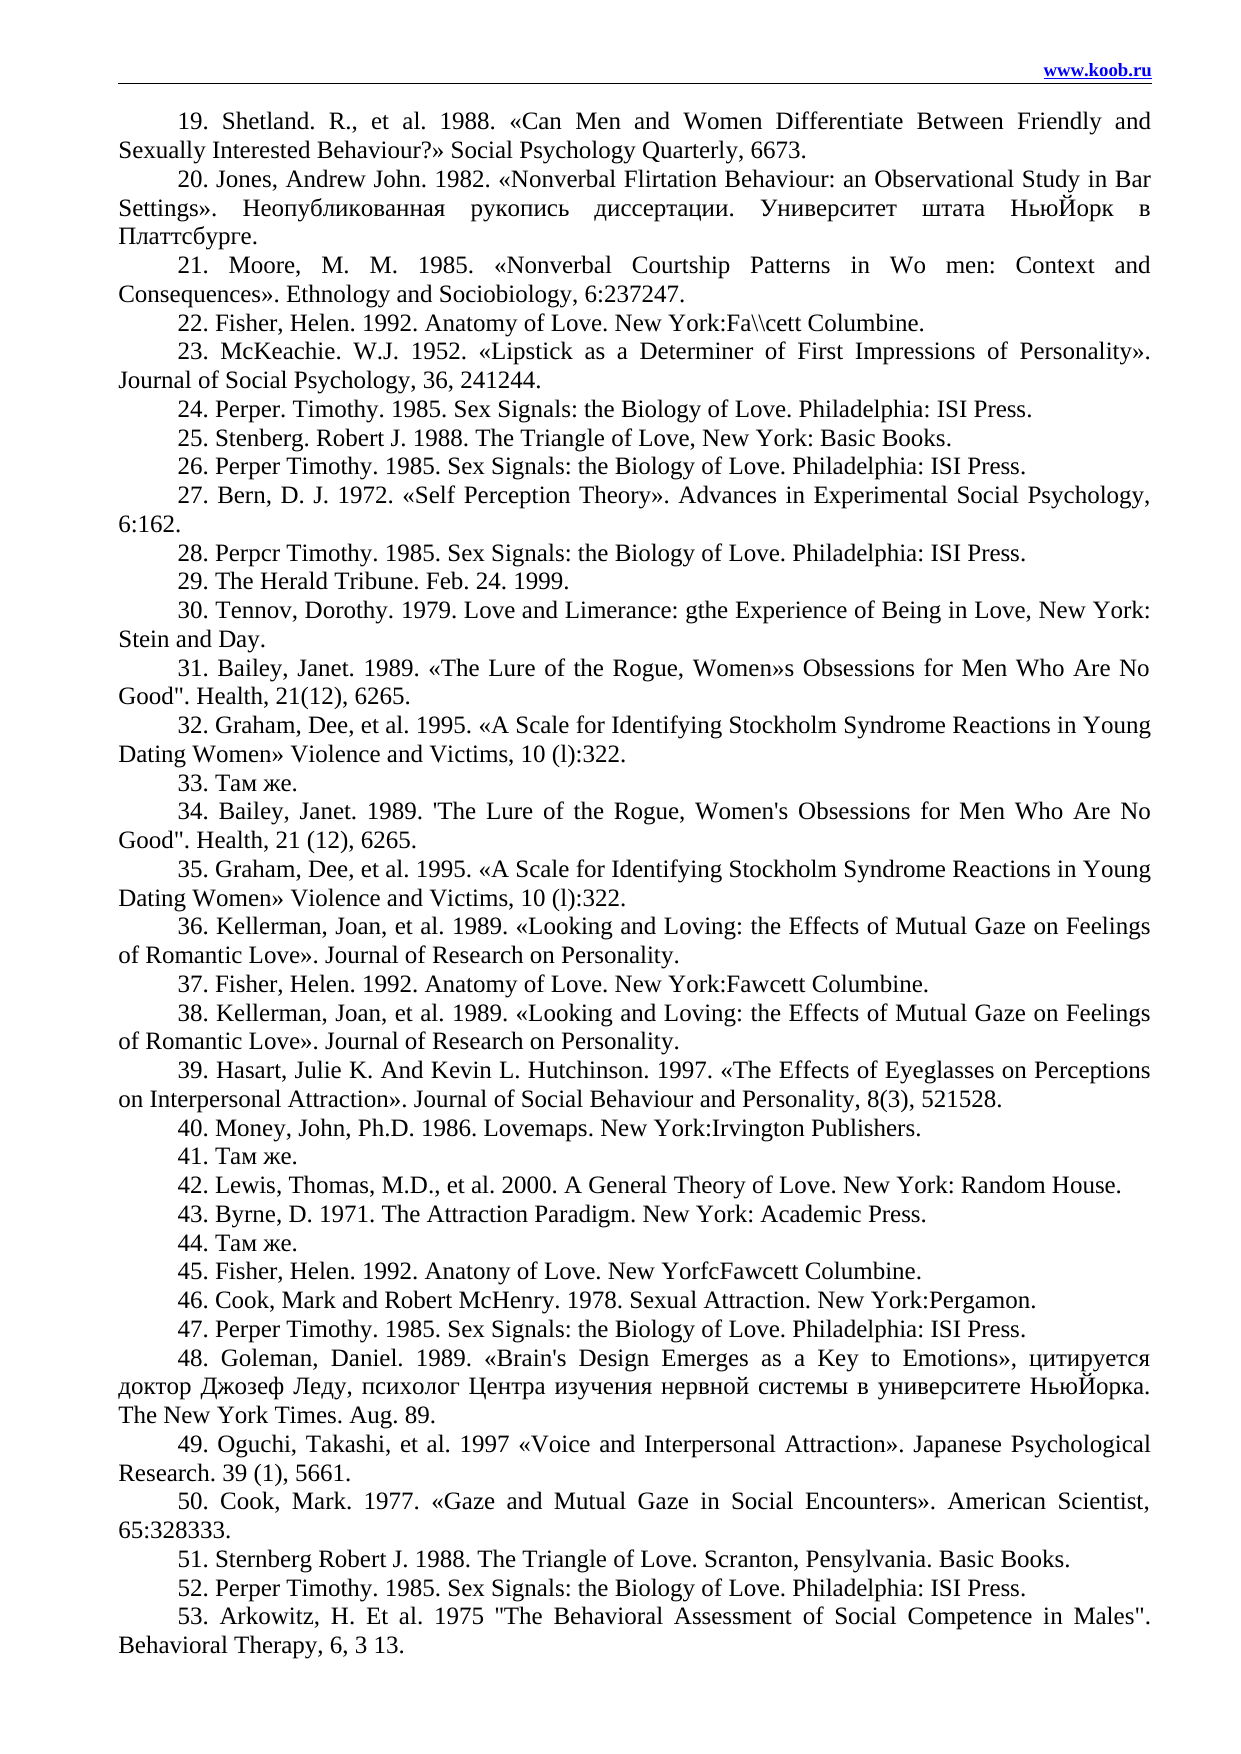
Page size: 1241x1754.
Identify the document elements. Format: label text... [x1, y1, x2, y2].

text 50. Cook, Mark. 1977. «Gaze and Mutual Gaze in Social Encounters». American Scientist, 65:328333. [118, 1486, 1152, 1544]
text 41. Там же. [118, 1141, 1152, 1170]
text 36. Kellerman, Joan, et al. 1989. «Looking and Loving: the Effects of Mutual Gaze on Feelings of Romantic Love». Journal of Research on Personality. [118, 911, 1152, 969]
text 20. Jones, Andrew John. 1982. «Nonverbal Flirtation Behaviour: an Observational Study in Bar Settings». Неопубликованная рукопись диссертации. Университет штата НьюЙорк в Платтсбурге. [118, 164, 1152, 250]
text 19. Shetland. R., et al. 1988. «Can Men and Women Differentiate Between Friendly and Sexually Interested Behaviour?» Social Psychology Quarterly, 6673. [118, 106, 1152, 164]
text 42. Lewis, Thomas, M.D., et al. 2000. A General Theory of Love. New York: Random House. [118, 1170, 1152, 1199]
text 53. Arkowitz, H. Et al. 1975 ''The Behavioral Assessment of Social Competence in Males". Behavioral Therapy, 6, 3 13. [118, 1601, 1152, 1659]
text 26. Perper Timothy. 1985. Sex Signals: the Biology of Love. Philadelphia: ISI Press. [118, 451, 1152, 480]
text 21. Moore, M. M. 1985. «Nonverbal Courtship Patterns in Wo men: Context and Consequences». Ethnology and Sociobiology, 6:237247. [118, 250, 1152, 308]
text 51. Sternberg Robert J. 1988. The Triangle of Love. Scranton, Pensylvania. Basic Books. [118, 1544, 1152, 1573]
text 48. Goleman, Daniel. 1989. «Brain's Design Emerges as a Key to Emotions», цитируется доктор Джозеф Леду, психолог Центра изучения нервной системы в университете НьюЙорка. The New York Times. Aug. 89. [118, 1343, 1152, 1429]
text 24. Perper. Timothy. 1985. Sex Signals: the Biology of Love. Philadelphia: ISI Press. [118, 394, 1152, 423]
text 27. Bern, D. J. 1972. «Self Perception Theory». Advances in Experimental Social Psychology, 6:162. [118, 480, 1152, 538]
text 47. Perper Timothy. 1985. Sex Signals: the Biology of Love. Philadelphia: ISI Press. [118, 1314, 1152, 1343]
text 32. Graham, Dee, et al. 1995. «A Scale for Identifying Stockholm Syndrome Reactions in Young Dating Women» Violence and Victims, 10 (l):322. [118, 710, 1152, 768]
text 29. The Herald Tribune. Feb. 24. 1999. [118, 566, 1152, 595]
text 31. Bailey, Janet. 1989. «The Lure of the Rogue, Women»s Obsessions for Men Who Are No Good". Health, 21(12), 6265. [118, 653, 1152, 710]
text 40. Money, John, Ph.D. 1986. Lovemaps. New York:Irvington Publishers. [118, 1113, 1152, 1141]
text 22. Fisher, Helen. 1992. Anatomy of Love. New York:Fa\\cett Columbine. [118, 308, 1152, 336]
text 25. Stenberg. Robert J. 1988. The Triangle of Love, New York: Basic Books. [118, 423, 1152, 451]
text 37. Fisher, Helen. 1992. Anatomy of Love. New York:Fawcett Columbine. [118, 969, 1152, 998]
text 43. Byrne, D. 1971. The Attraction Paradigm. New York: Academic Press. [118, 1199, 1152, 1228]
text 30. Tennov, Dorothy. 1979. Love and Limerance: gthe Experience of Being in Love, New York: Stein and Day. [118, 595, 1152, 653]
text 46. Cook, Mark and Robert McHenry. 1978. Sexual Attraction. New York:Pergamon. [118, 1285, 1152, 1314]
text 49. Oguchi, Takashi, et al. 1997 «Voice and Interpersonal Attraction». Japanese Psychological Research. 39 (1), 5661. [118, 1429, 1152, 1486]
text 33. Там же. [118, 768, 1152, 796]
text 34. Bailey, Janet. 1989. 'The Lure of the Rogue, Women's Obsessions for Men Who Are No Good". Health, 21 (12), 6265. [118, 796, 1152, 854]
text 23. McKeachie. W.J. 1952. «Lipstick as a Determiner of First Impressions of Personality». Journal of Social Psychology, 36, 241244. [118, 336, 1152, 394]
text 28. Perpcr Timothy. 1985. Sex Signals: the Biology of Love. Philadelphia: ISI Press. [118, 538, 1152, 566]
text 38. Kellerman, Joan, et al. 1989. «Looking and Loving: the Effects of Mutual Gaze on Feelings of Romantic Love». Journal of Research on Personality. [118, 998, 1152, 1055]
text 44. Там же. [118, 1228, 1152, 1256]
text 52. Perper Timothy. 1985. Sex Signals: the Biology of Love. Philadelphia: ISI Press. [118, 1573, 1152, 1601]
text 39. Hasart, Julie K. And Kevin L. Hutchinson. 1997. «The Effects of Eyeglasses on Perceptions on Interpersonal Attraction». Journal of Social Behaviour and Personality, 8(3), 521528. [118, 1055, 1152, 1113]
text 45. Fisher, Helen. 1992. Anatony of Love. New YorfcFawcett Columbine. [118, 1256, 1152, 1285]
text 35. Graham, Dee, et al. 1995. «A Scale for Identifying Stockholm Syndrome Reactions in Young Dating Women» Violence and Victims, 10 (l):322. [118, 854, 1152, 911]
